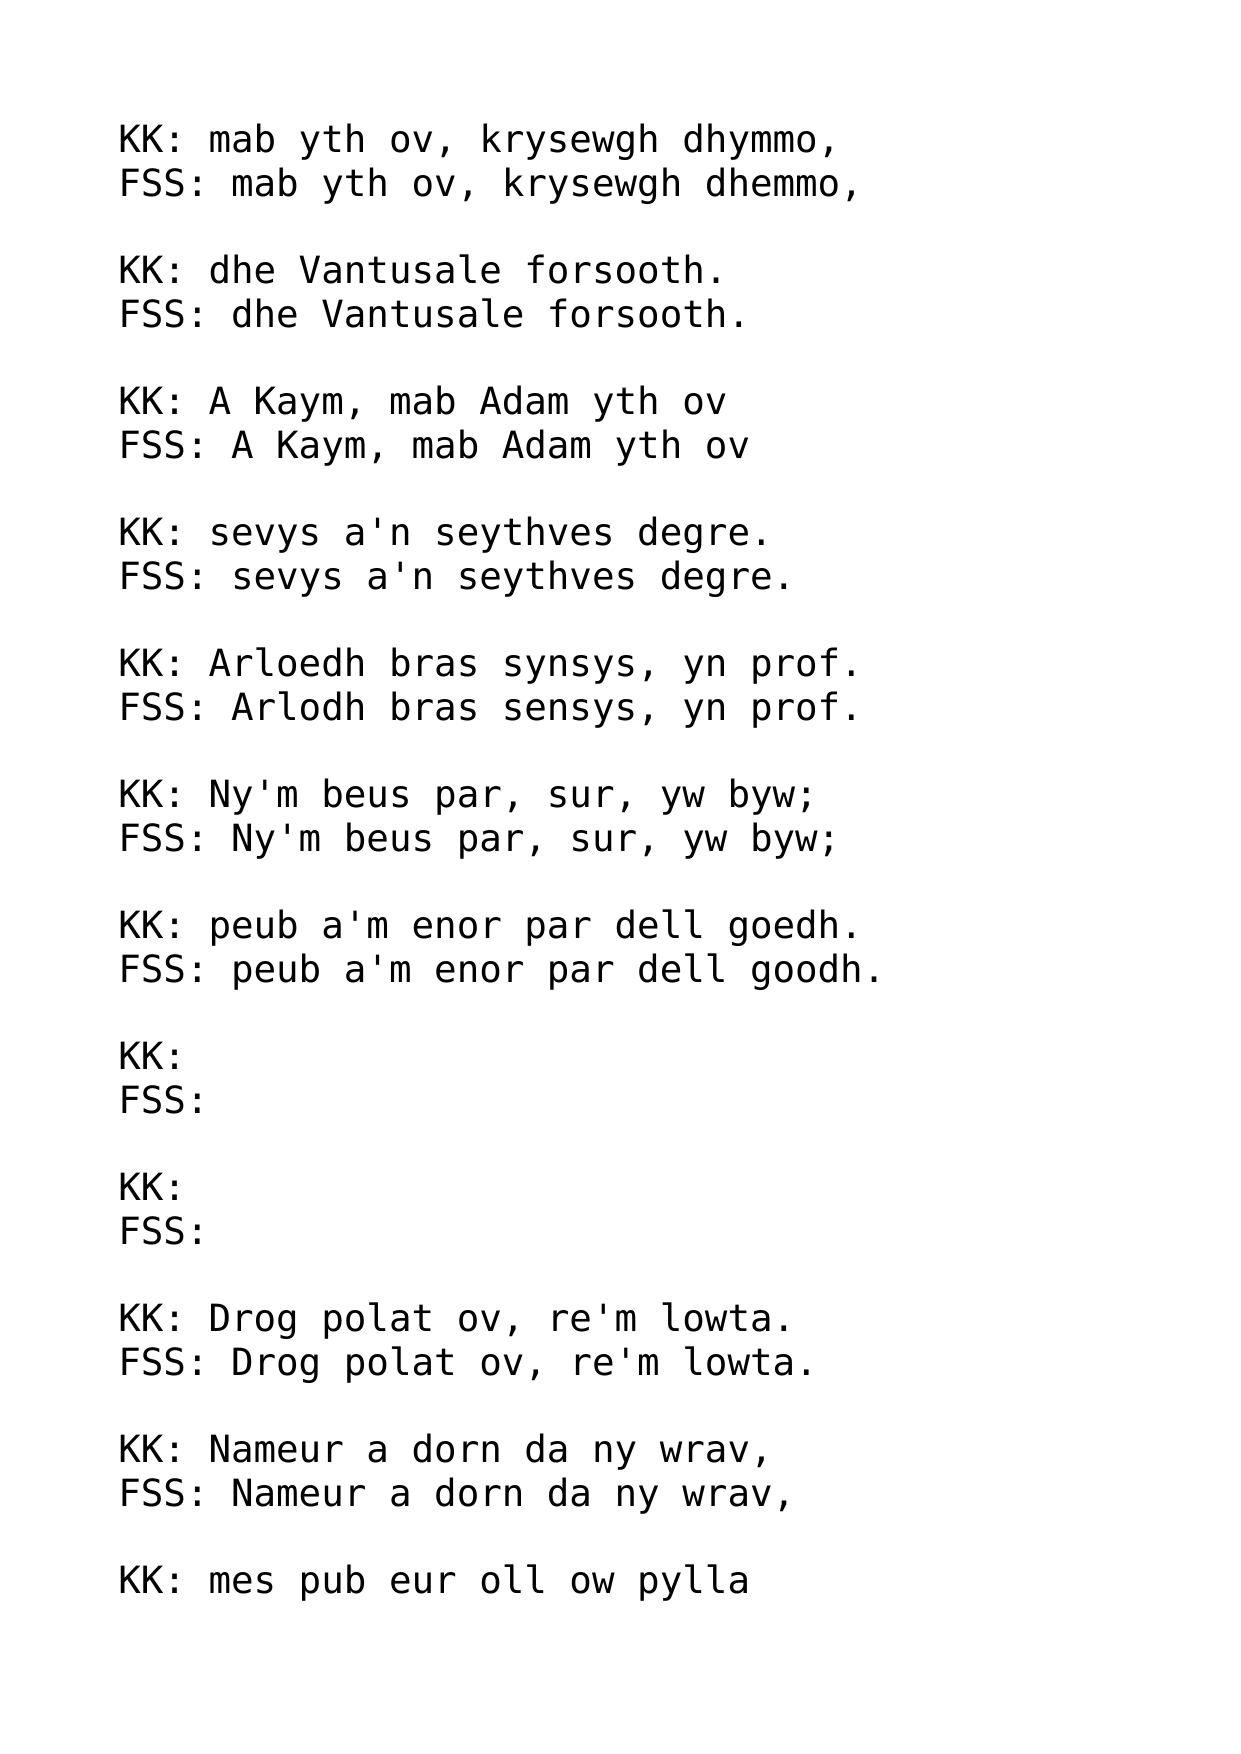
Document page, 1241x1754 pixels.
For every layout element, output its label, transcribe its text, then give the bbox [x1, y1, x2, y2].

text KK: [118, 1035, 1122, 1078]
text KK: A Kaym, mab Adam yth ov [118, 380, 1122, 424]
text FSS: Ny'm beus par, sur, yw byw; [118, 816, 1122, 860]
text FSS: peub a'm enor par dell goodh. [118, 947, 1122, 991]
text KK: [118, 1166, 1122, 1209]
text FSS: Nameur a dorn da ny wrav, [118, 1471, 1122, 1515]
text KK: dhe Vantusale forsooth. [118, 249, 1122, 293]
text KK: sevys a'n seythves degre. [118, 511, 1122, 554]
text FSS: Arlodh bras sensys, yn prof. [118, 686, 1122, 729]
text FSS: Drog polat ov, re'm lowta. [118, 1340, 1122, 1384]
text FSS: [118, 1209, 1122, 1253]
text KK: Nameur a dorn da ny wrav, [118, 1427, 1122, 1471]
text FSS: A Kaym, mab Adam yth ov [118, 424, 1122, 467]
text KK: Drog polat ov, re'm lowta. [118, 1297, 1122, 1340]
text KK: Arloedh bras synsys, yn prof. [118, 642, 1122, 686]
text FSS: [118, 1078, 1122, 1122]
text FSS: sevys a'n seythves degre. [118, 554, 1122, 598]
text KK: mes pub eur oll ow pylla [118, 1558, 1122, 1602]
text FSS: mab yth ov, krysewgh dhemmo, [118, 162, 1122, 205]
text KK: peub a'm enor par dell goedh. [118, 904, 1122, 947]
text KK: Ny'm beus par, sur, yw byw; [118, 773, 1122, 816]
text KK: mab yth ov, krysewgh dhymmo, [118, 118, 1122, 162]
text FSS: dhe Vantusale forsooth. [118, 293, 1122, 336]
